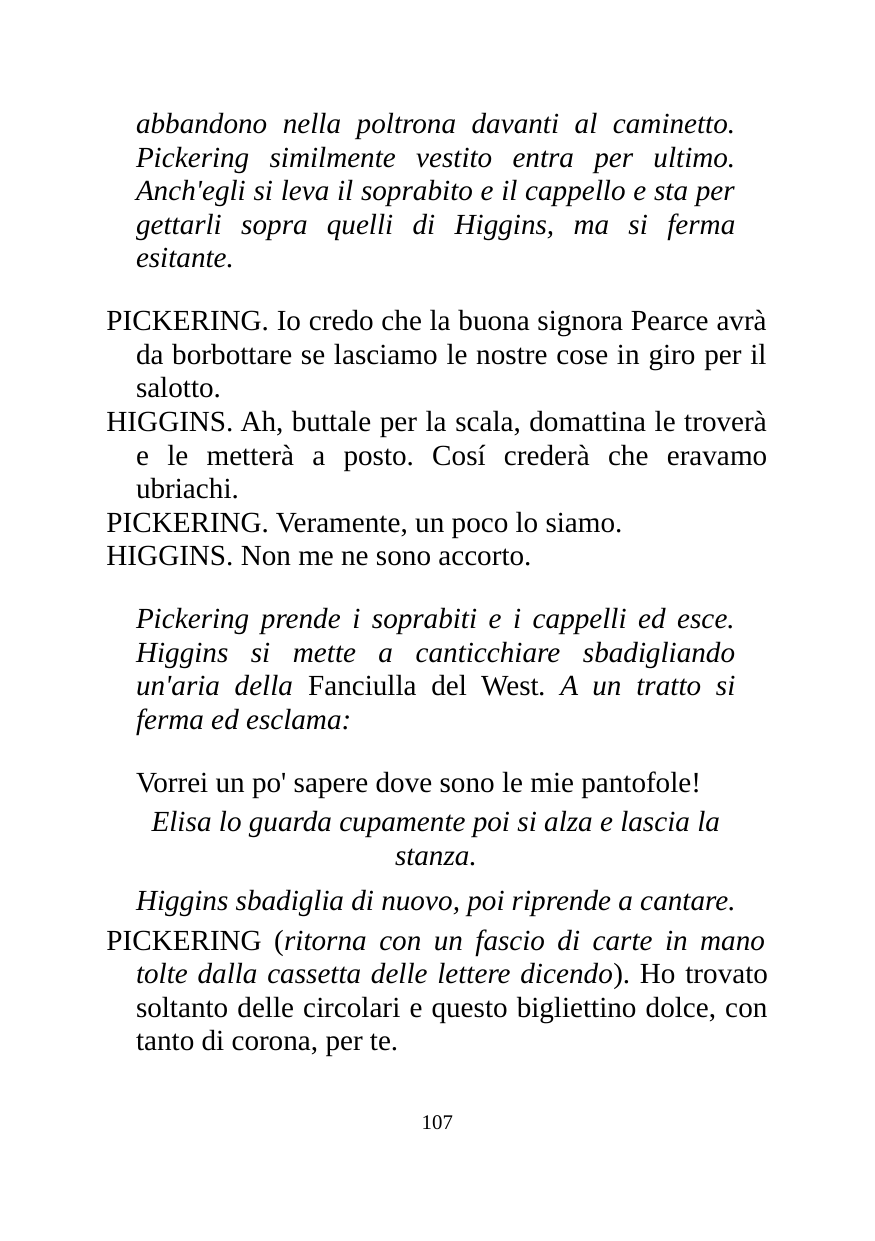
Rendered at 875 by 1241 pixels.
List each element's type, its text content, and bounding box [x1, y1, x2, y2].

text HIGGINS. Ah, buttale per la scala, domattina le troverà e le metterà a posto. Cosí crederà che eravamo ubriachi. [106, 404, 768, 505]
text Higgins sbadiglia di nuovo, poi riprende a cantare. [136, 883, 738, 917]
text PICKERING. Io credo che la buona signora Pearce avrà da borbottare se lasciamo le nostre cose in giro per il salotto. [106, 303, 768, 404]
text Vorrei un po' sapere dove sono le mie pantofole! [136, 765, 768, 798]
text Elisa lo guarda cupamente poi si alza e lascia la stanza. [136, 804, 738, 871]
text abbandono nella poltrona davanti al caminetto. Pickering similmente vestito entra per ultimo. Anch'egli si leva il soprabito e il cappello e sta per gettarli sopra quelli di Higgins, ma si ferma esitante. [136, 106, 738, 274]
text HIGGINS. Non me ne sono accorto. [106, 538, 768, 572]
text PICKERING. Veramente, un poco lo siamo. [106, 505, 768, 538]
text Pickering prende i soprabiti e i cappelli ed esce. Higgins si mette a canticchiare sbadigliando un'aria della Fanciulla del West. A un tratto si ferma ed esclama: [136, 601, 738, 735]
text PICKERING (ritorna con un fascio di carte in mano tolte dalla cassetta delle lettere dicendo). Ho trovato soltanto delle circolari e questo bigliettino dolce, con tanto di corona, per te. [106, 923, 768, 1057]
